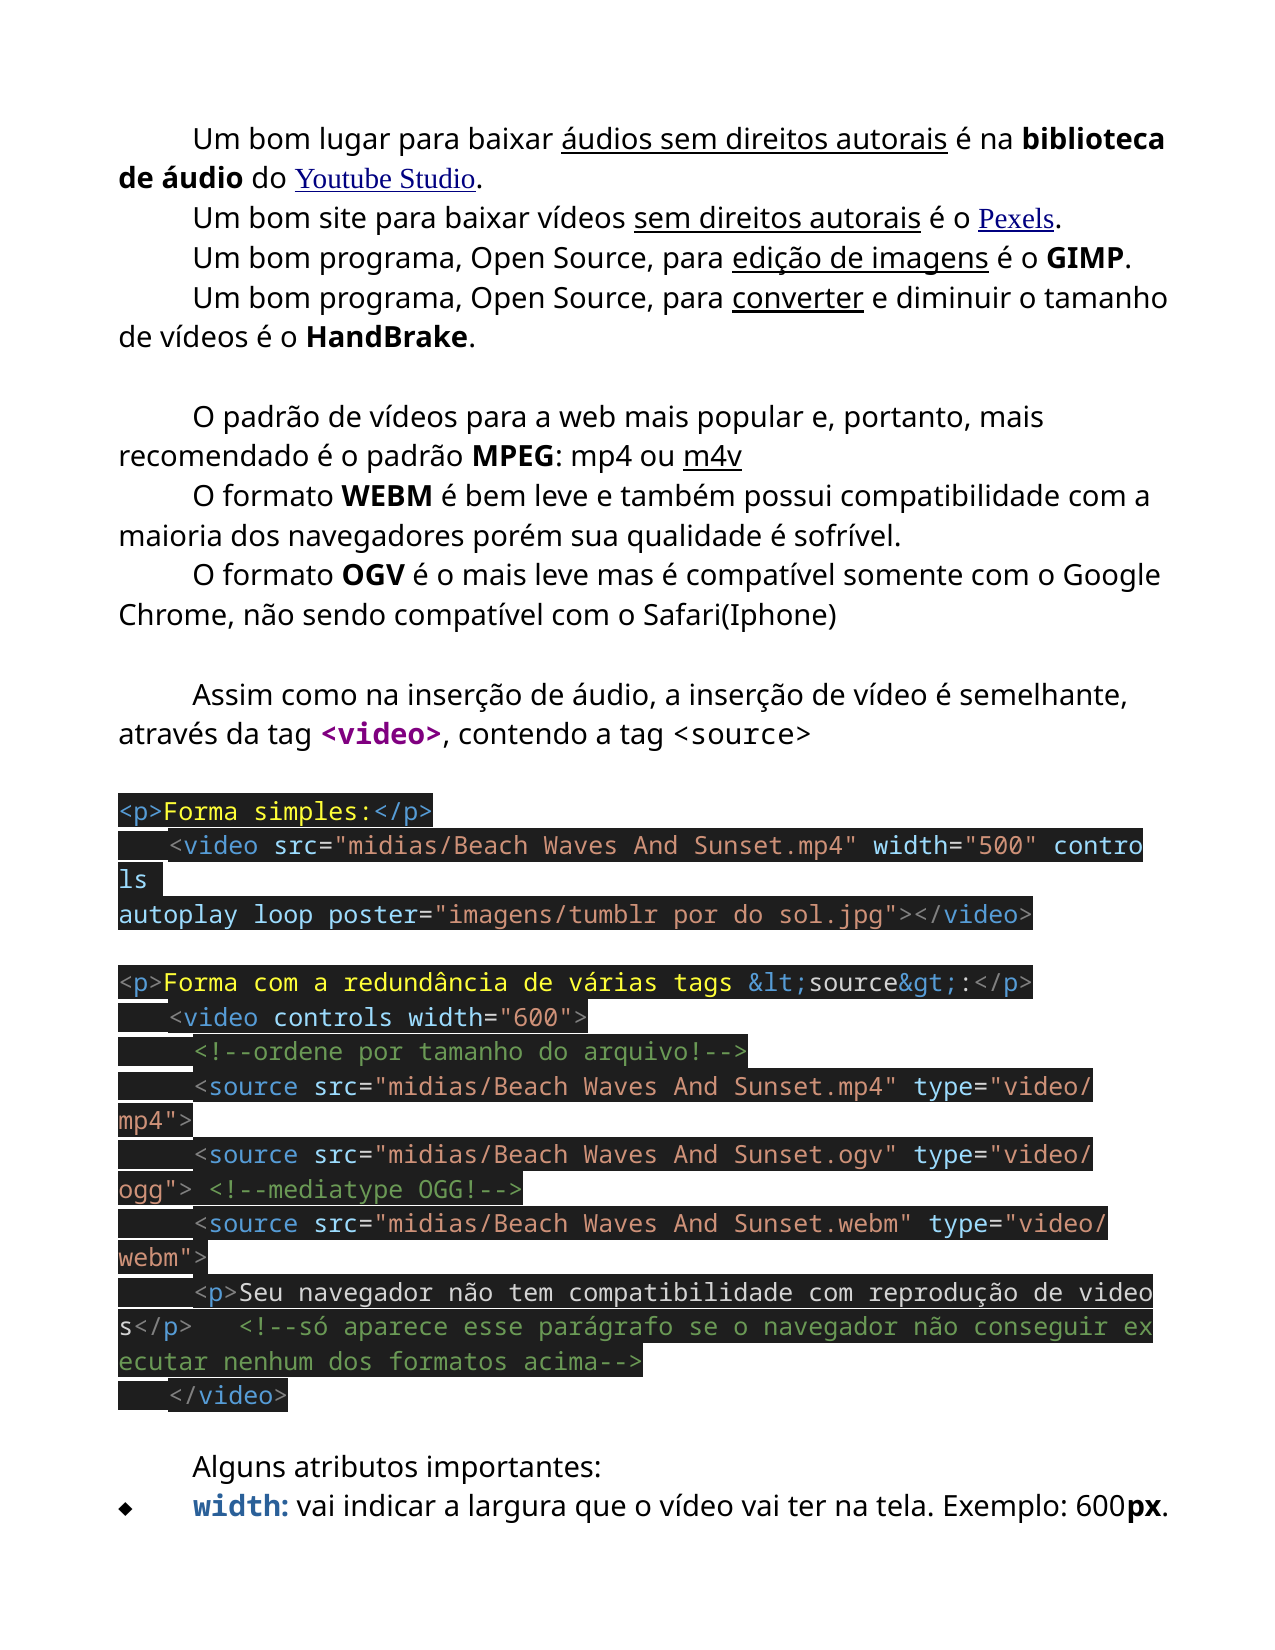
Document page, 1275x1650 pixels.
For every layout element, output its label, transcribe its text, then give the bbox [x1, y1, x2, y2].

text <video controls width="600"> [118, 999, 1157, 1033]
text <p>Seu navegador não tem compatibilidade com reprodução de videos</p> <!--só aparece esse parágrafo se o navegador não conseguir executar nenhum dos formatos acima--> [118, 1274, 1157, 1377]
text O formato OGV é o mais leve mas é compatível somente com o Google Chrome, não sendo compatível com o Safari(Iphone) [118, 555, 1198, 634]
text </video> [118, 1377, 1157, 1412]
text Um bom site para baixar vídeos sem direitos autorais é o Pexels. [118, 197, 1198, 237]
text Assim como na inserção de áudio, a inserção de vídeo é semelhante, através da tag <video>, contendo a tag <source> [118, 674, 1198, 753]
text autoplay loop poster="imagens/tumblr por do sol.jpg"></video> [118, 896, 1157, 930]
text <!--ordene por tamanho do arquivo!--> [118, 1033, 1157, 1068]
text <source src="midias/Beach Waves And Sunset.mp4" type="video/mp4"> [118, 1068, 1157, 1137]
text Um bom lugar para baixar áudios sem direitos autorais é na biblioteca de áudio do Youtube Studio. [118, 118, 1198, 197]
text O formato WEBM é bem leve e também possui compatibilidade com a maioria dos navegadores porém sua qualidade é sofrível. [118, 475, 1198, 555]
text O padrão de vídeos para a web mais popular e, portanto, mais recomendado é o padrão MPEG: mp4 ou m4v [118, 396, 1198, 475]
text <p>Forma simples:</p> [118, 793, 1198, 827]
text <video src="midias/Beach Waves And Sunset.mp4" width="500" controls [118, 827, 1157, 896]
text Um bom programa, Open Source, para edição de imagens é o GIMP. [118, 237, 1198, 277]
list width: vai indicar a largura que o vídeo vai ter na tela. Exemplo: 600px. [118, 1486, 1198, 1525]
text <source src="midias/Beach Waves And Sunset.ogv" type="video/ogg"> <!--mediatype OGG!--> [118, 1137, 1157, 1205]
text <source src="midias/Beach Waves And Sunset.webm" type="video/webm"> [118, 1205, 1157, 1274]
text Alguns atributos importantes: [118, 1446, 1198, 1486]
text <p>Forma com a redundância de várias tags &lt;source&gt;:</p> [118, 965, 1157, 999]
text Um bom programa, Open Source, para converter e diminuir o tamanho de vídeos é o HandBrake. [118, 277, 1198, 356]
